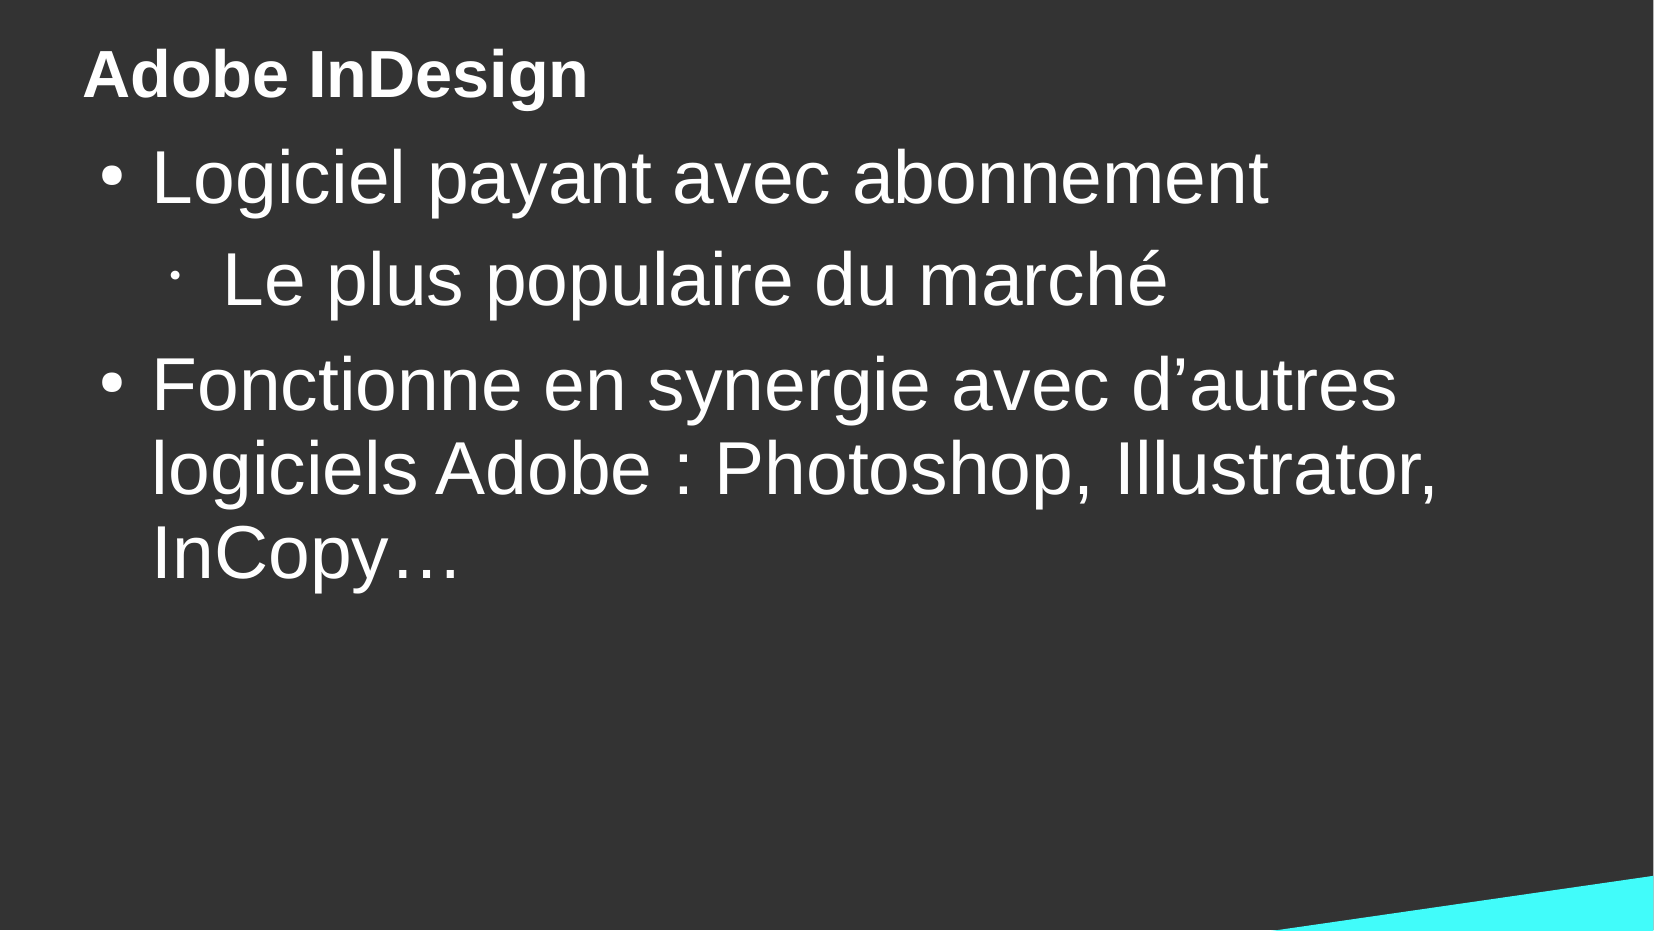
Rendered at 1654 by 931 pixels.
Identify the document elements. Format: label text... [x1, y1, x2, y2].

text_box [1271, 875, 1654, 931]
title Adobe InDesign [82, 37, 1571, 122]
list Logiciel payant avec abonnement Le plus populaire du marché Fonctionne en synergie avec d’autres logiciels Adobe : Photoshop, Illustrator, InCopy… [80, 135, 1620, 777]
